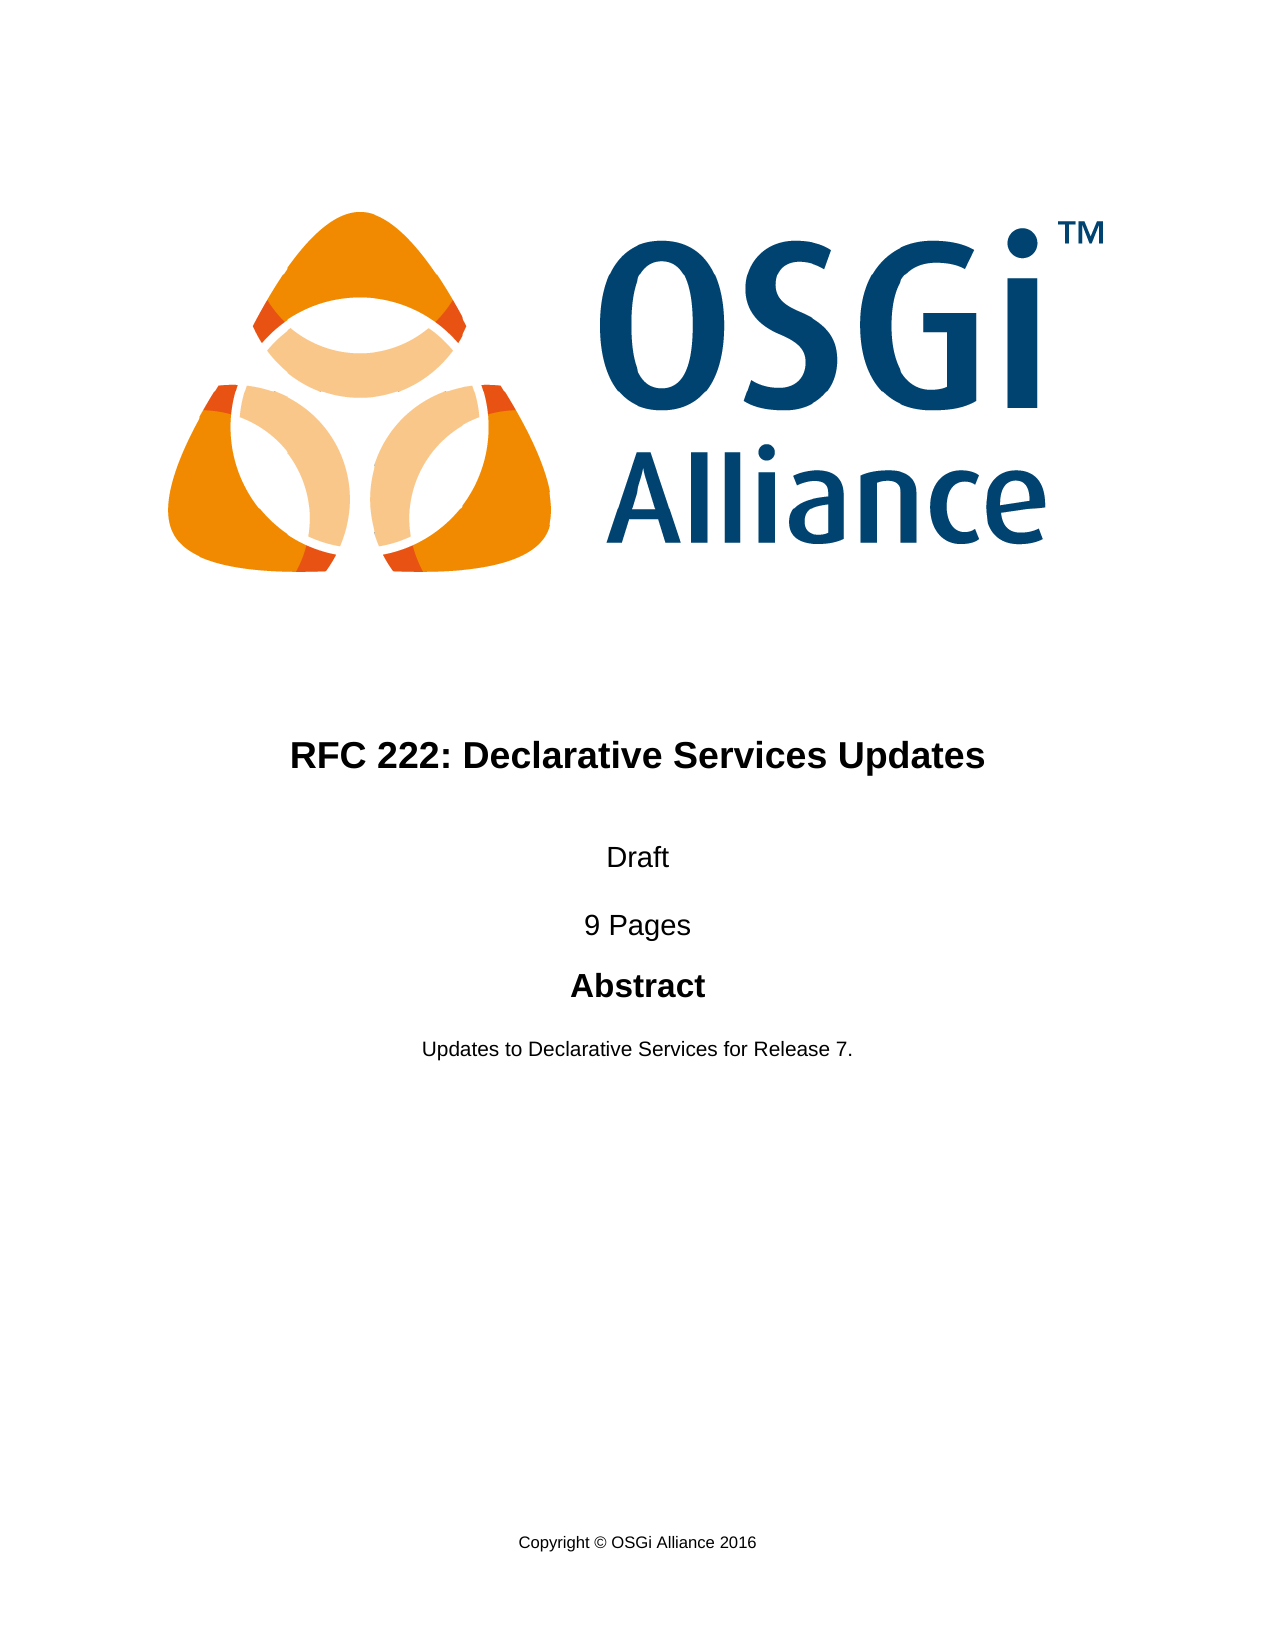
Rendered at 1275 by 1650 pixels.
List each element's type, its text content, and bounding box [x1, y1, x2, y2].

text Updates to Declarative Services for Release 7. [112, 1029, 1162, 1061]
title Draft 9 Pages [112, 841, 1162, 941]
title RFC 222: Declarative Services Updates [112, 733, 1162, 776]
picture [112, 158, 1163, 626]
text Abstract [112, 966, 1162, 1004]
